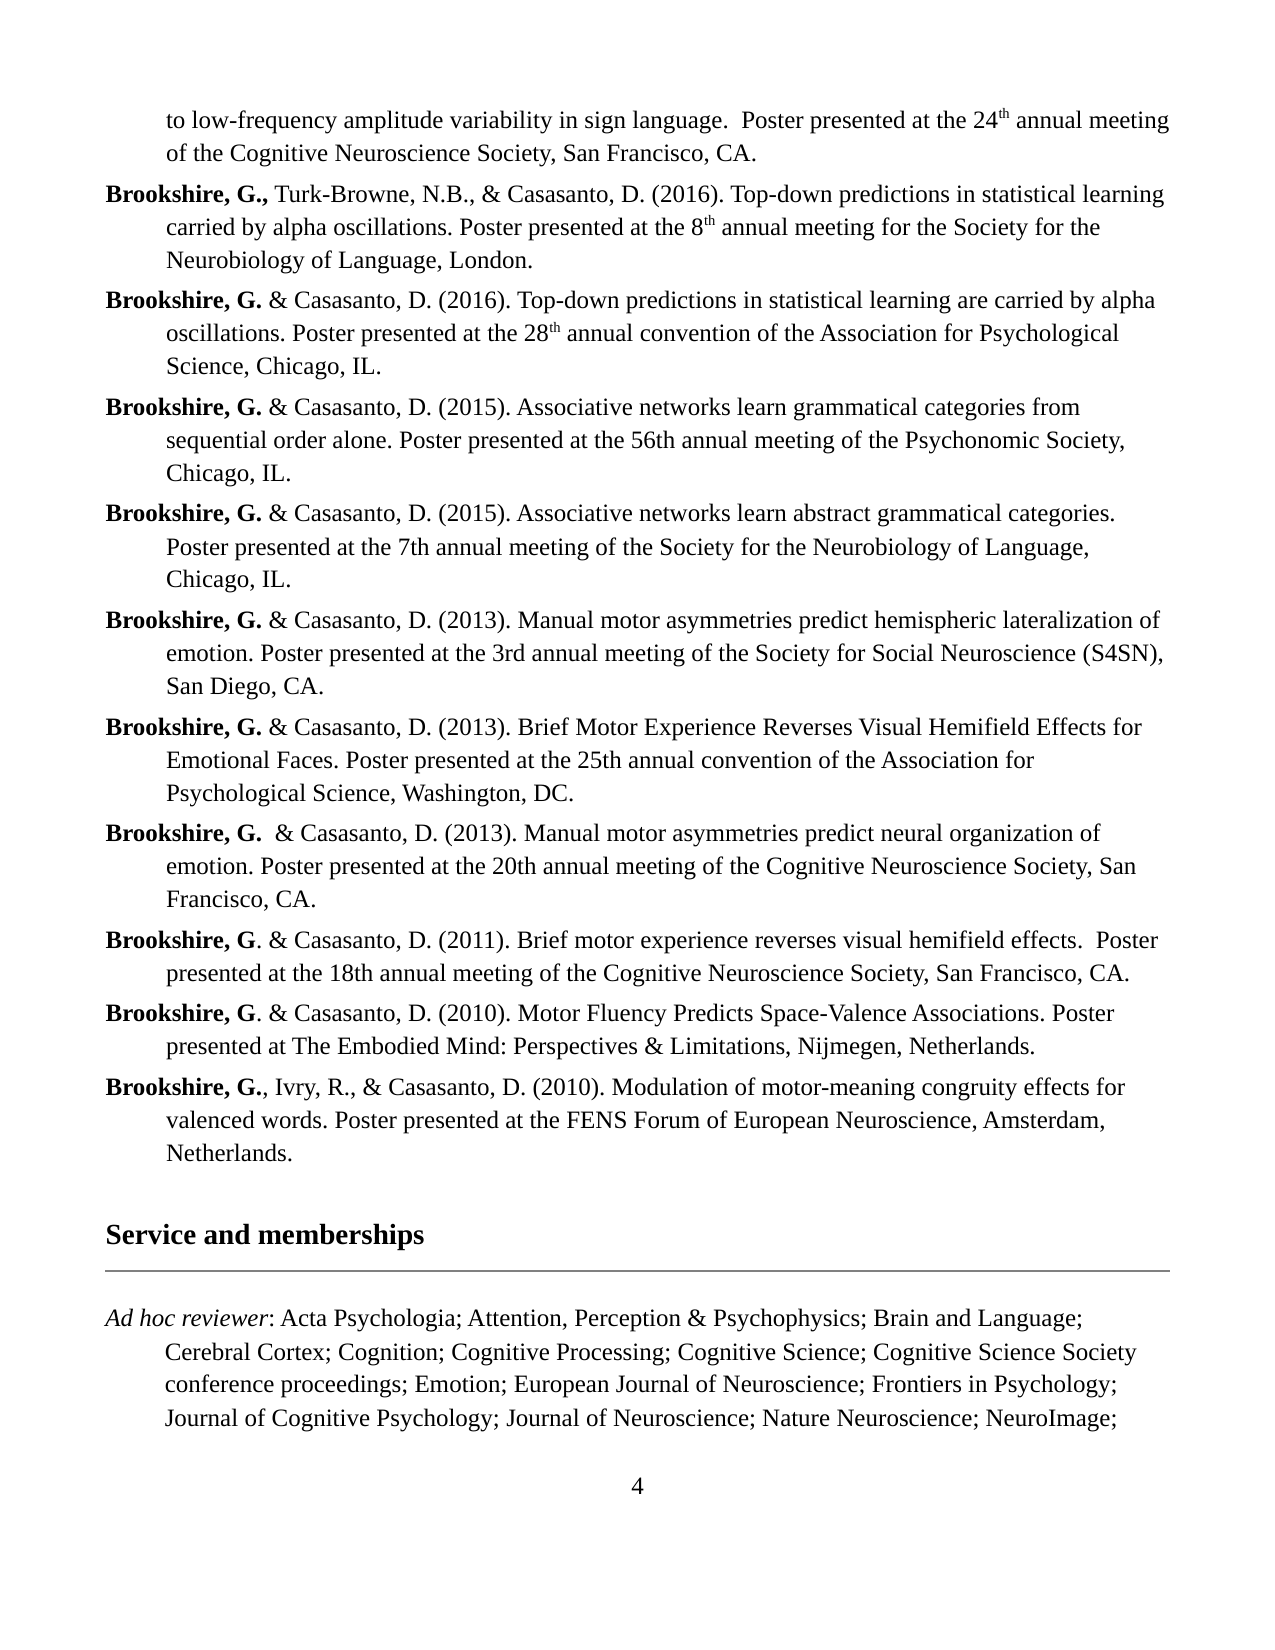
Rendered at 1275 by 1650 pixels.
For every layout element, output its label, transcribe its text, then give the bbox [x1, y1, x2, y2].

text Brookshire, G., Ivry, R., & Casasanto, D. (2010). Modulation of motor-meaning congruity effects for valenced words. Poster presented at the FENS Forum of European Neuroscience, Amsterdam, Netherlands. [105, 1072, 1170, 1167]
text Brookshire, G. & Casasanto, D. (2016). Top-down predictions in statistical learning are carried by alpha oscillations. Poster presented at the 28th annual convention of the Association for Psychological Science, Chicago, IL. [105, 285, 1170, 380]
text Brookshire, G. & Casasanto, D. (2013). Brief Motor Experience Reverses Visual Hemifield Effects for Emotional Faces. Poster presented at the 25th annual convention of the Association for Psychological Science, Washington, DC. [105, 712, 1170, 806]
text Brookshire, G. & Casasanto, D. (2010). Motor Fluency Predicts Space-Valence Associations. Poster presented at The Embodied Mind: Perspectives & Limitations, Nijmegen, Netherlands. [105, 998, 1170, 1060]
text Brookshire, G. & Casasanto, D. (2013). Manual motor asymmetries predict neural organization of emotion. Poster presented at the 20th annual meeting of the Cognitive Neuroscience Society, San Francisco, CA. [105, 818, 1170, 913]
text Brookshire, G., Turk-Browne, N.B., & Casasanto, D. (2016). Top-down predictions in statistical learning carried by alpha oscillations. Poster presented at the 8th annual meeting for the Society for the Neurobiology of Language, London. [105, 179, 1170, 274]
text Brookshire, G. & Casasanto, D. (2015). Associative networks learn abstract grammatical categories. Poster presented at the 7th annual meeting of the Society for the Neurobiology of Language, Chicago, IL. [105, 498, 1170, 593]
text Ad hoc reviewer: Acta Psychologia; Attention, Perception & Psychophysics; Brain and Language; Cerebral Cortex; Cognition; Cognitive Processing; Cognitive Science; Cognitive Science Society conference proceedings; Emotion; European Journal of Neuroscience; Frontiers in Psychology; Journal of Cognitive Psychology; Journal of Neuroscience; Nature Neuroscience; NeuroImage; [105, 1303, 1170, 1431]
text to low-frequency amplitude variability in sign language. Poster presented at the 24th annual meeting of the Cognitive Neuroscience Society, San Francisco, CA. [105, 105, 1170, 167]
text Service and memberships [105, 1217, 1170, 1251]
text Brookshire, G. & Casasanto, D. (2011). Brief motor experience reverses visual hemifield effects. Poster presented at the 18th annual meeting of the Cognitive Neuroscience Society, San Francisco, CA. [105, 925, 1170, 987]
text Brookshire, G. & Casasanto, D. (2013). Manual motor asymmetries predict hemispheric lateralization of emotion. Poster presented at the 3rd annual meeting of the Society for Social Neuroscience (S4SN), San Diego, CA. [105, 605, 1170, 700]
text Brookshire, G. & Casasanto, D. (2015). Associative networks learn grammatical categories from sequential order alone. Poster presented at the 56th annual meeting of the Psychonomic Society, Chicago, IL. [105, 392, 1170, 487]
